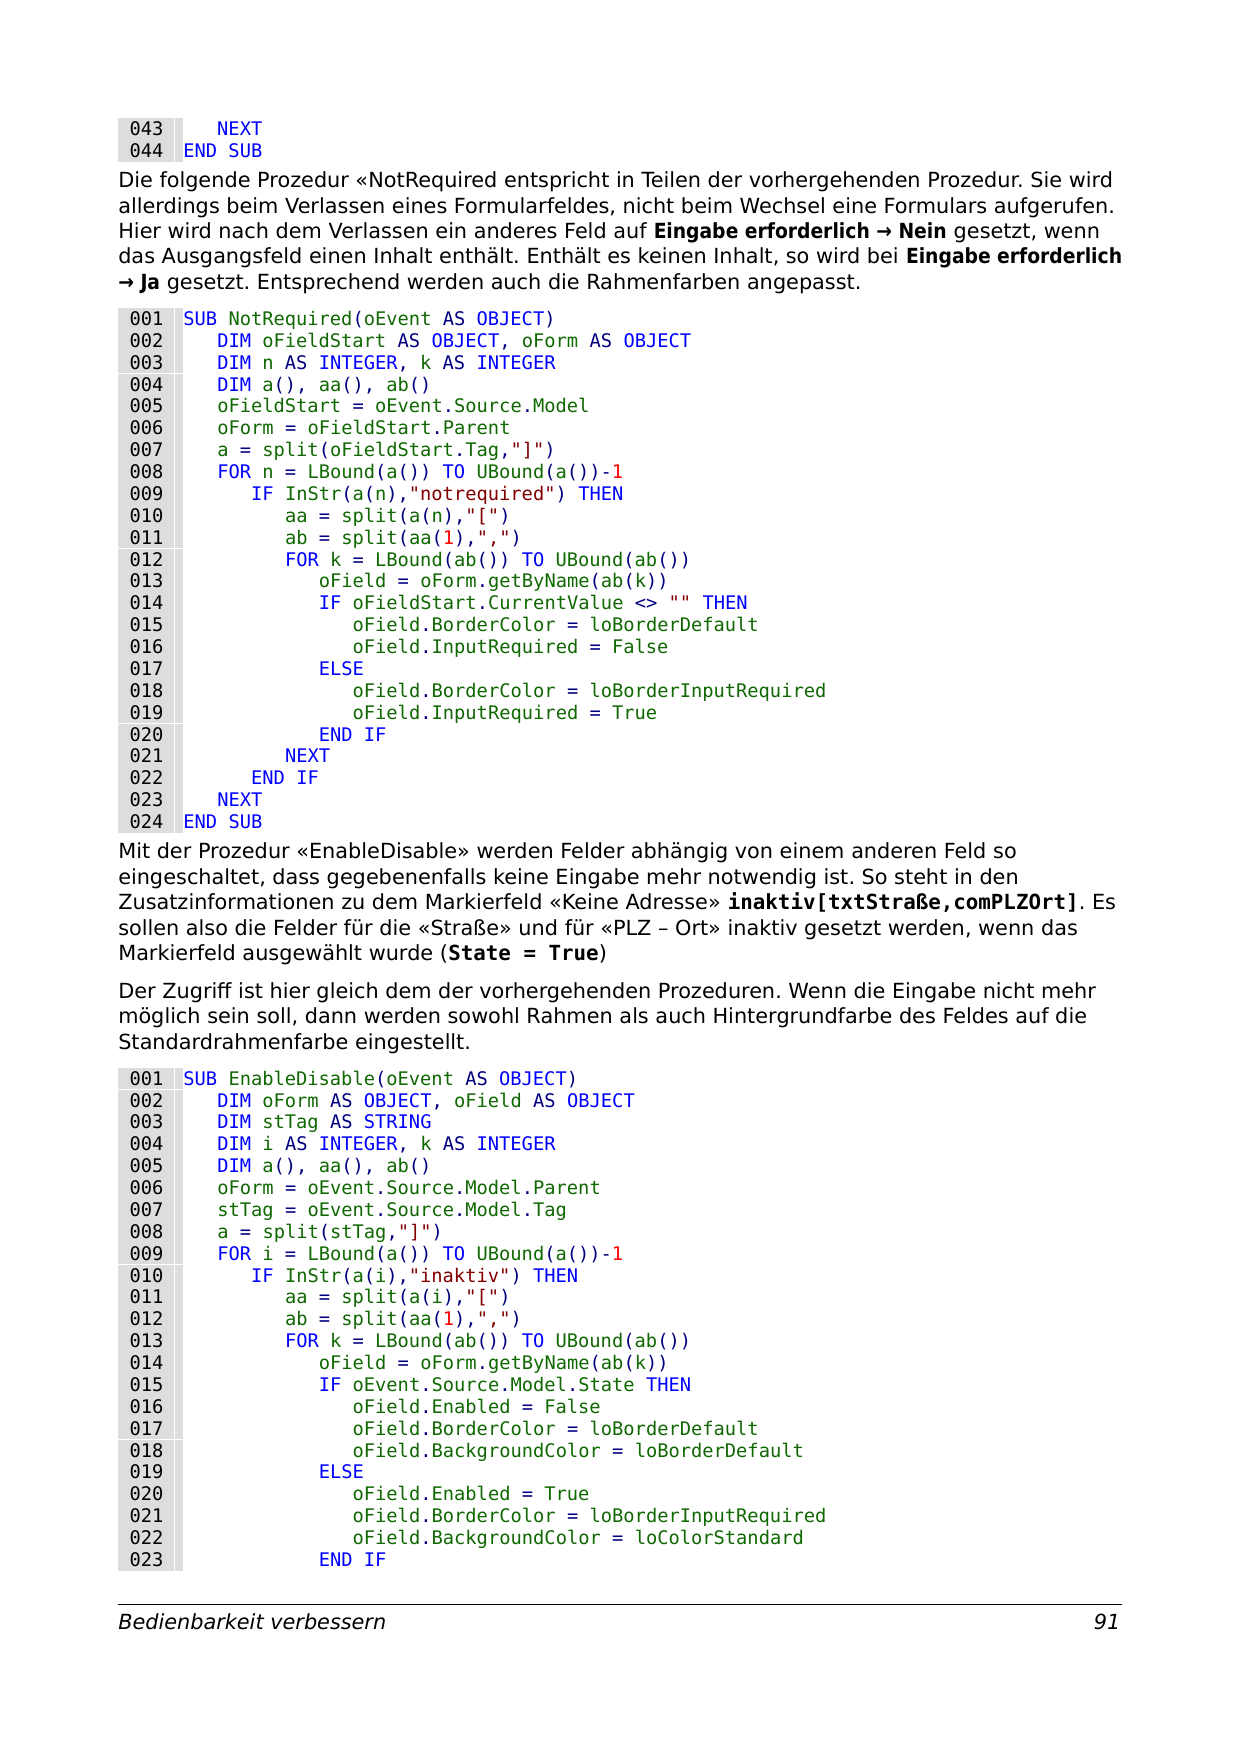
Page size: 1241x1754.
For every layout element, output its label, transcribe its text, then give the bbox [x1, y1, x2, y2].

list oField.Enabled = False [183, 1396, 1122, 1418]
list END IF [183, 767, 1122, 789]
list IF InStr(a(n),"notrequired") THEN [183, 483, 1122, 505]
list FOR i = LBound(a()) TO UBound(a())-1 [183, 1243, 1122, 1264]
list oField.InputRequired = False [183, 636, 1122, 658]
list END IF [118, 723, 1122, 745]
list oForm = oEvent.Source.Model.Parent [183, 1177, 1122, 1199]
list oField.InputRequired = True [183, 702, 1122, 723]
list DIM i AS INTEGER, k AS INTEGER [183, 1133, 1122, 1155]
list DIM stTag AS STRING [183, 1111, 1122, 1133]
list oField.BackgroundColor = loColorStandard [183, 1527, 1122, 1549]
list oField.BorderColor = loBorderInputRequired [183, 680, 1122, 702]
list IF oFieldStart.CurrentValue <> "" THEN [183, 592, 1122, 614]
list ab = split(aa(1),",") [183, 527, 1122, 548]
list FOR k = LBound(ab()) TO UBound(ab()) [183, 1330, 1122, 1352]
list END SUB [183, 140, 1122, 162]
list FOR k = LBound(ab()) TO UBound(ab()) [118, 548, 1122, 570]
list DIM a(), aa(), ab() [183, 1155, 1122, 1177]
list DIM a(), aa(), ab() [118, 373, 1122, 395]
list NEXT [183, 118, 1122, 140]
list a = split(stTag,"]") [183, 1221, 1122, 1243]
list oField.Enabled = True [183, 1483, 1122, 1505]
list oField.BorderColor = loBorderDefault [183, 614, 1122, 636]
list a = split(oFieldStart.Tag,"]") [183, 439, 1122, 461]
list NEXT [183, 745, 1122, 767]
text Die folgende Prozedur «NotRequired entspricht in Teilen der vorhergehenden Prozedur. Sie wird allerdings beim Verlassen eines Formularfeldes, nicht beim Wechsel eine Formulars aufgerufen. Hier wird nach dem Verlassen ein anderes Feld auf Eingabe erforderlich → Nein gesetzt, wenn das Ausgangsfeld einen Inhalt enthält. Enthält es keinen Inhalt, so wird bei Eingabe erforderlich → Ja gesetzt. Entsprechend werden auch die Rahmenfarben angepasst. [118, 168, 1122, 294]
list oField.BorderColor = loBorderInputRequired [183, 1505, 1122, 1527]
list stTag = oEvent.Source.Model.Tag [183, 1199, 1122, 1221]
list ELSE [183, 1461, 1122, 1483]
list aa = split(a(n),"[") [183, 505, 1122, 527]
list IF InStr(a(i),"inaktiv") THEN [118, 1264, 1122, 1286]
list END SUB [183, 811, 1122, 833]
list oFieldStart = oEvent.Source.Model [183, 395, 1122, 417]
list END IF [183, 1549, 1122, 1571]
list aa = split(a(i),"[") [183, 1286, 1122, 1308]
list SUB NotRequired(oEvent AS OBJECT) [183, 308, 1122, 330]
list ELSE [183, 658, 1122, 680]
list oField = oForm.getByName(ab(k)) [183, 570, 1122, 592]
list ab = split(aa(1),",") [183, 1308, 1122, 1330]
list DIM n AS INTEGER, k AS INTEGER [183, 352, 1122, 373]
list DIM oFieldStart AS OBJECT, oForm AS OBJECT [183, 330, 1122, 352]
text Der Zugriff ist hier gleich dem der vorhergehenden Prozeduren. Wenn die Eingabe nicht mehr möglich sein soll, dann werden sowohl Rahmen als auch Hintergrundfarbe des Feldes auf die Standardrahmenfarbe eingestellt. [118, 979, 1122, 1054]
list oForm = oFieldStart.Parent [183, 417, 1122, 439]
text Mit der Prozedur «EnableDisable» werden Felder abhängig von einem anderen Feld so eingeschaltet, dass gegebenenfalls keine Eingabe mehr notwendig ist. So steht in den Zusatzinformationen zu dem Markierfeld «Keine Adresse» inaktiv[txtStraße,comPLZOrt]. Es sollen also die Felder für die «Straße» und für «PLZ – Ort» inaktiv gesetzt werden, wenn das Markierfeld ausgewählt wurde (State = True) [118, 839, 1122, 965]
list NEXT [183, 789, 1122, 811]
list IF oEvent.Source.Model.State THEN [183, 1374, 1122, 1396]
list FOR n = LBound(a()) TO UBound(a())-1 [183, 461, 1122, 483]
list oField.BackgroundColor = loBorderDefault [118, 1439, 1122, 1461]
list oField.BorderColor = loBorderDefault [183, 1418, 1122, 1439]
list SUB EnableDisable(oEvent AS OBJECT) [183, 1068, 1122, 1089]
list oField = oForm.getByName(ab(k)) [183, 1352, 1122, 1374]
list DIM oForm AS OBJECT, oField AS OBJECT [118, 1089, 1122, 1111]
